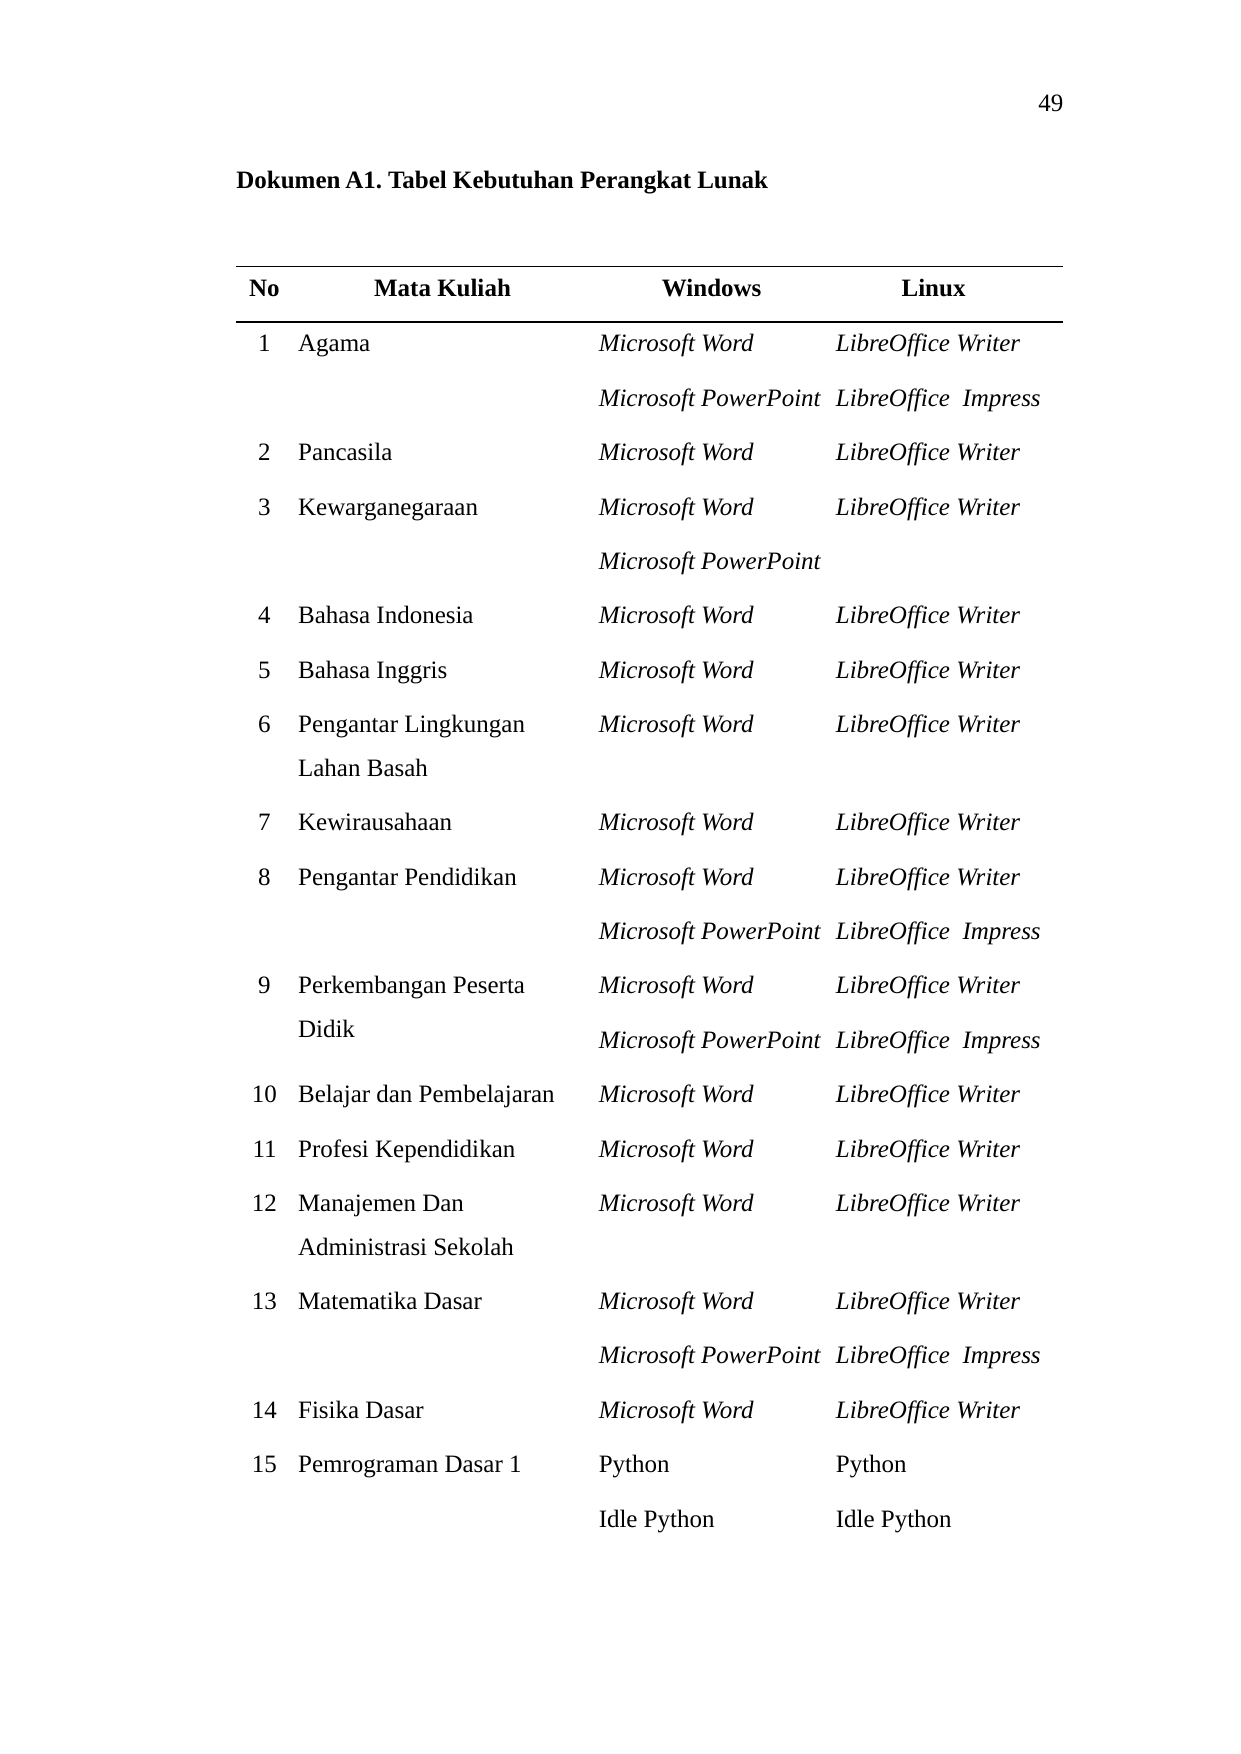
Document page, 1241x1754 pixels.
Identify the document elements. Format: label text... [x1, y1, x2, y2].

table_cell Pemrograman Dasar 1 [292, 1444, 593, 1553]
table_cell Microsoft Word [593, 704, 830, 801]
table_cell Bahasa Inggris [292, 649, 593, 704]
table_header No [236, 267, 292, 321]
table_cell Microsoft Word [593, 323, 830, 377]
table_cell [830, 540, 1063, 595]
table_cell Fisika Dasar [292, 1389, 593, 1444]
table_cell LibreOffice Writer [830, 704, 1063, 801]
table_cell LibreOffice Writer [830, 486, 1063, 540]
table_cell Manajemen Dan Administrasi Sekolah [292, 1183, 593, 1280]
table_cell Profesi Kependidikan [292, 1128, 593, 1183]
table_cell Microsoft Word [593, 1389, 830, 1444]
table_cell Pengantar Lingkungan Lahan Basah [292, 704, 593, 801]
table_cell Python [593, 1444, 830, 1498]
table_cell Microsoft Word [593, 595, 830, 649]
table_cell LibreOffice Writer [830, 856, 1063, 910]
table_cell LibreOffice Writer [830, 649, 1063, 704]
table_cell 5 [236, 649, 292, 704]
table_cell Microsoft Word [593, 431, 830, 486]
table_cell Pengantar Pendidikan [292, 856, 593, 965]
table_cell LibreOffice Writer [830, 1183, 1063, 1280]
table_cell Microsoft Word [593, 1128, 830, 1183]
table_cell 4 [236, 595, 292, 649]
table_cell Microsoft Word [593, 1074, 830, 1128]
table_cell LibreOffice Writer [830, 801, 1063, 856]
table_cell LibreOffice Impress [830, 1335, 1063, 1389]
table_cell Perkembangan Peserta Didik [292, 965, 593, 1074]
table_cell LibreOffice Writer [830, 595, 1063, 649]
table_cell Microsoft Word [593, 1280, 830, 1335]
table_cell LibreOffice Impress [830, 377, 1063, 431]
table_cell Microsoft Word [593, 856, 830, 910]
table_cell Microsoft Word [593, 486, 830, 540]
table_cell LibreOffice Writer [830, 1128, 1063, 1183]
text Dokumen A1. Tabel Kebutuhan Perangkat Lunak [236, 165, 1063, 194]
table_cell 10 [236, 1074, 292, 1128]
table_cell 11 [236, 1128, 292, 1183]
table_cell Kewarganegaraan [292, 486, 593, 595]
table_cell 7 [236, 801, 292, 856]
table_cell Idle Python [830, 1498, 1063, 1553]
table_cell LibreOffice Writer [830, 1074, 1063, 1128]
table_cell Kewirausahaan [292, 801, 593, 856]
table_cell Idle Python [593, 1498, 830, 1553]
table_cell LibreOffice Impress [830, 1019, 1063, 1074]
table_header Windows [593, 267, 830, 321]
table_cell Microsoft PowerPoint [593, 910, 830, 965]
table_cell 12 [236, 1183, 292, 1280]
table_cell 6 [236, 704, 292, 801]
table_cell Microsoft Word [593, 965, 830, 1019]
table_cell Python [830, 1444, 1063, 1498]
table_cell Microsoft PowerPoint [593, 377, 830, 431]
table_cell 2 [236, 431, 292, 486]
table_cell LibreOffice Writer [830, 965, 1063, 1019]
table_cell Matematika Dasar [292, 1280, 593, 1389]
table_cell LibreOffice Writer [830, 323, 1063, 377]
table_cell 14 [236, 1389, 292, 1444]
table_cell LibreOffice Impress [830, 910, 1063, 965]
table_cell Pancasila [292, 431, 593, 486]
table_cell LibreOffice Writer [830, 1280, 1063, 1335]
table_cell 15 [236, 1444, 292, 1553]
table_cell Belajar dan Pembelajaran [292, 1074, 593, 1128]
table_cell Microsoft PowerPoint [593, 540, 830, 595]
table_cell 8 [236, 856, 292, 965]
table_cell Microsoft Word [593, 801, 830, 856]
table_cell Microsoft Word [593, 1183, 830, 1280]
table_header Linux [830, 267, 1063, 321]
table_cell LibreOffice Writer [830, 1389, 1063, 1444]
table_cell Microsoft Word [593, 649, 830, 704]
table_cell 9 [236, 965, 292, 1074]
table_cell 13 [236, 1280, 292, 1389]
table_cell LibreOffice Writer [830, 431, 1063, 486]
table_cell 1 [236, 323, 292, 431]
table_cell 3 [236, 486, 292, 595]
table_cell Agama [292, 323, 593, 431]
table_cell Bahasa Indonesia [292, 595, 593, 649]
table_header Mata Kuliah [292, 267, 593, 321]
table_cell Microsoft PowerPoint [593, 1019, 830, 1074]
table_cell Microsoft PowerPoint [593, 1335, 830, 1389]
